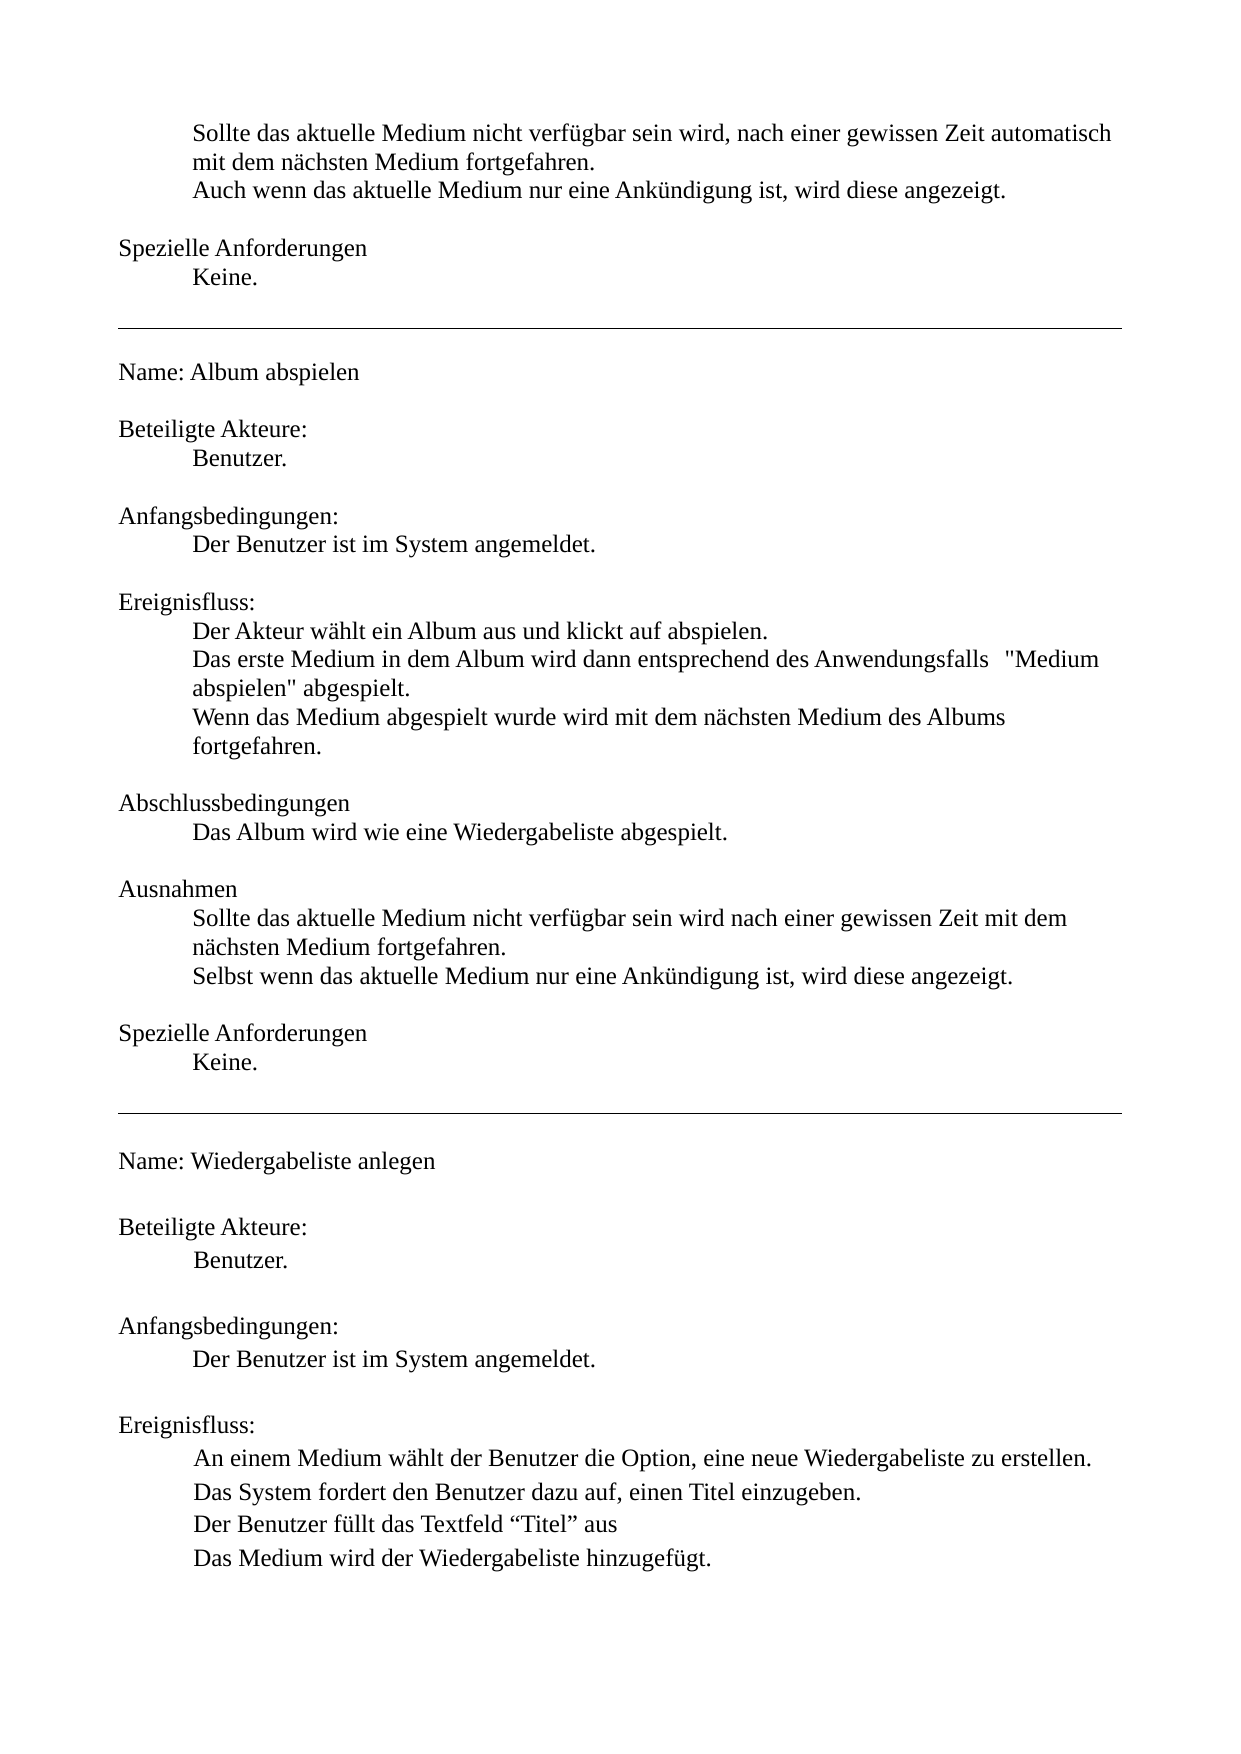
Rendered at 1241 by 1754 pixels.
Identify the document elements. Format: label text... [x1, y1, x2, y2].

text Spezielle Anforderungen [118, 1018, 1122, 1047]
text Das Album wird wie eine Wiedergabeliste abgespielt. [118, 817, 1122, 846]
text Keine. [118, 1047, 1122, 1076]
text Sollte das aktuelle Medium nicht verfügbar sein wird, nach einer gewissen Zeit automatisch mit dem nächsten Medium fortgefahren. [118, 118, 1122, 176]
text Name: Wiedergabeliste anlegen [118, 1146, 1122, 1175]
text Der Benutzer ist im System angemeldet. [118, 1344, 1122, 1373]
text Spezielle Anforderungen [118, 233, 1122, 262]
text Der Akteur wählt ein Album aus und klickt auf abspielen. [118, 616, 1122, 644]
text Anfangsbedingungen: [118, 501, 1122, 529]
text Abschlussbedingungen [118, 788, 1122, 817]
text Wenn das Medium abgespielt wurde wird mit dem nächsten Medium des Albums fortgefahren. [118, 702, 1122, 759]
text Keine. [118, 262, 1122, 291]
text Das Medium wird der Wiedergabeliste hinzugefügt. [193, 1543, 1122, 1571]
text Benutzer. [118, 443, 1122, 472]
text Selbst wenn das aktuelle Medium nur eine Ankündigung ist, wird diese angezeigt. [118, 961, 1122, 989]
text Das erste Medium in dem Album wird dann entsprechend des Anwendungsfalls "Medium abspielen" abgespielt. [118, 644, 1122, 702]
text Ereignisfluss: [118, 587, 1122, 616]
text Auch wenn das aktuelle Medium nur eine Ankündigung ist, wird diese angezeigt. [118, 176, 1122, 204]
text Name: Album abspielen [118, 357, 1122, 386]
text Beteiligte Akteure: [118, 1212, 1122, 1241]
text Benutzer. [118, 1245, 1122, 1274]
text Sollte das aktuelle Medium nicht verfügbar sein wird nach einer gewissen Zeit mit dem nächsten Medium fortgefahren. [118, 903, 1122, 961]
text Anfangsbedingungen: [118, 1311, 1122, 1340]
text Ereignisfluss: [118, 1411, 1122, 1439]
text Der Benutzer ist im System angemeldet. [118, 529, 1122, 558]
text Beteiligte Akteure: [118, 414, 1122, 443]
text Ausnahmen [118, 874, 1122, 903]
text An einem Medium wählt der Benutzer die Option, eine neue Wiedergabeliste zu erstellen. [193, 1443, 1122, 1472]
text Das System fordert den Benutzer dazu auf, einen Titel einzugeben. [193, 1477, 1122, 1505]
text Der Benutzer füllt das Textfeld “Titel” aus [193, 1509, 1122, 1538]
